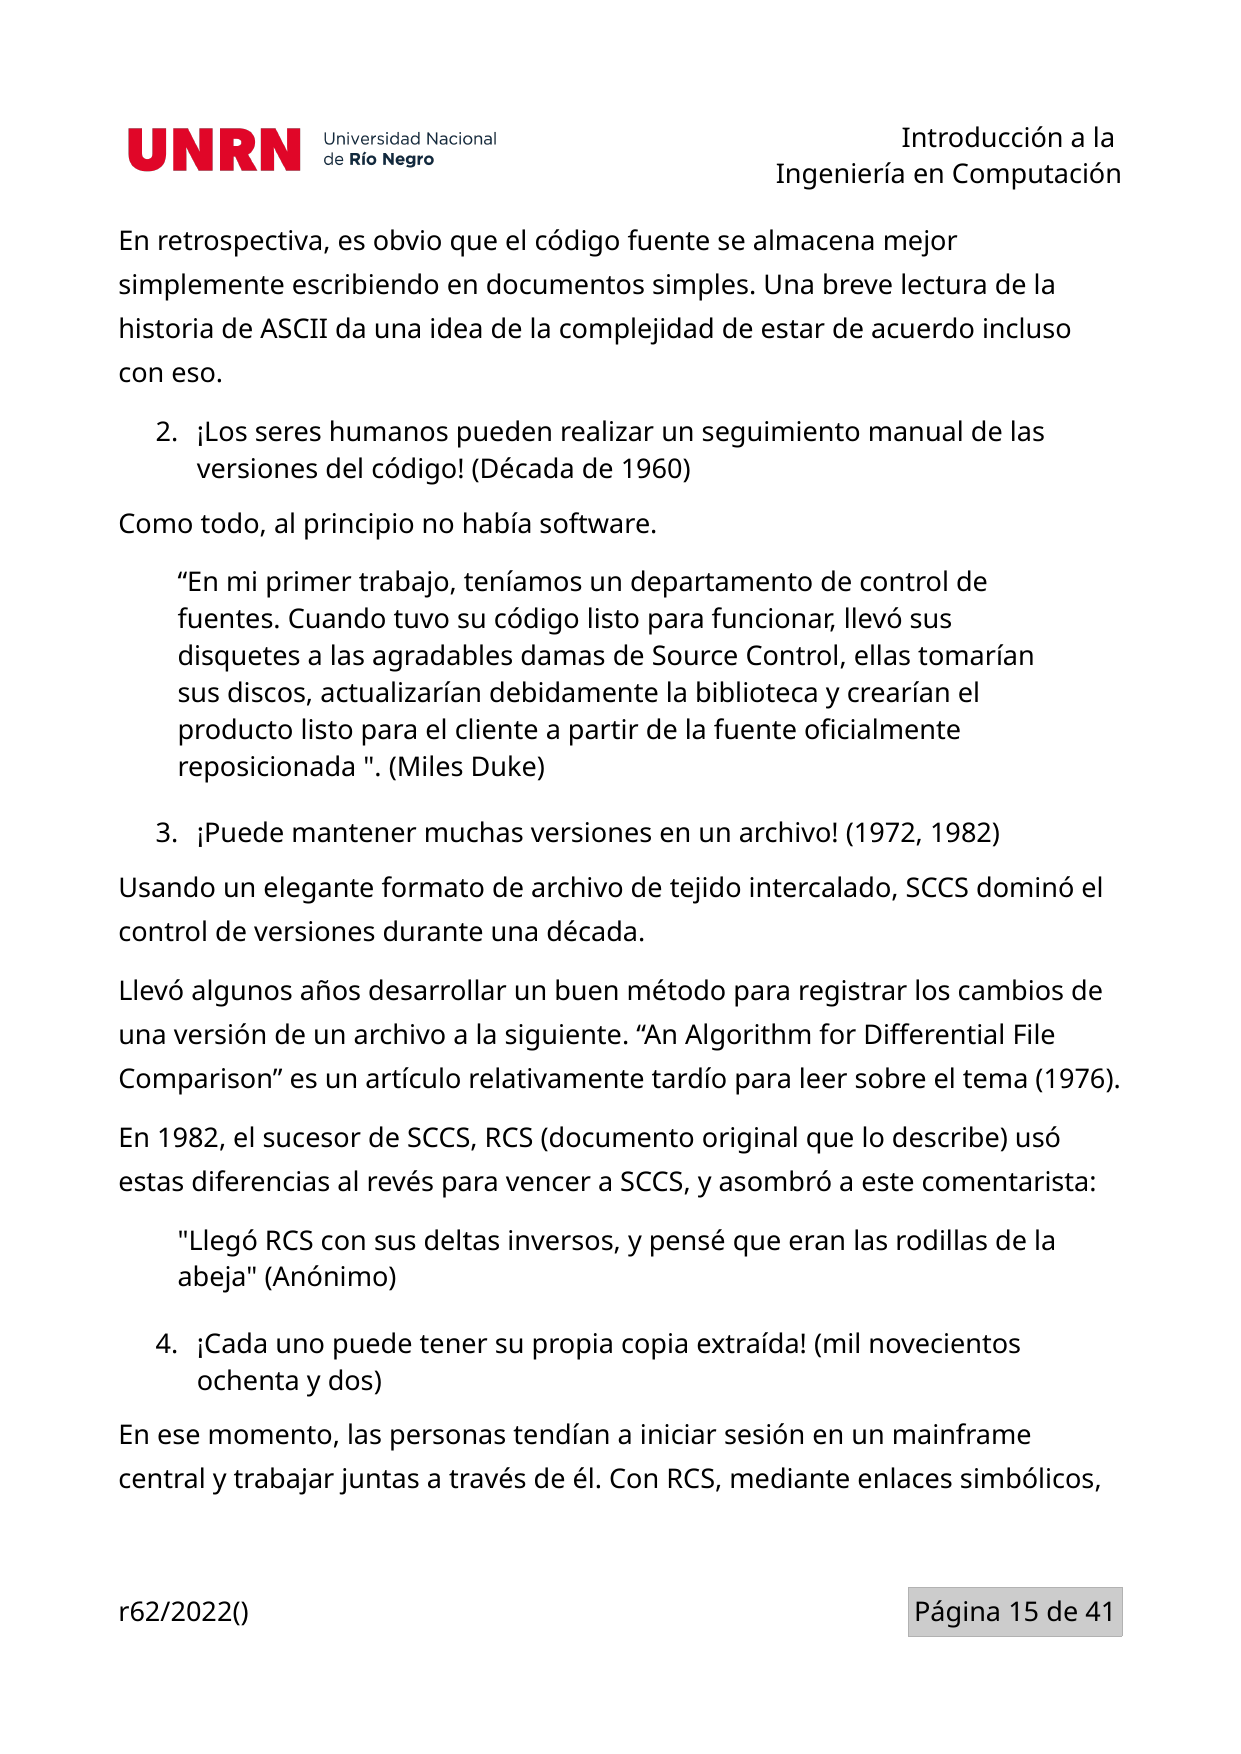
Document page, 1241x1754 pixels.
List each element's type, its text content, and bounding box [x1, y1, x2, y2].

text En 1982, el sucesor de SCCS, RCS (documento original que lo describe) usó estas diferencias al revés para vencer a SCCS, y asombró a este comentarista: [118, 1118, 1122, 1199]
text Llevó algunos años desarrollar un buen método para registrar los cambios de una versión de un archivo a la siguiente. “An Algorithm for Differential File Comparison” es un artículo relativamente tardío para leer sobre el tema (1976). [118, 971, 1122, 1096]
list ¡Puede mantener muchas versiones en un archivo! (1972, 1982) [155, 813, 1122, 850]
text Como todo, al principio no había software. [118, 504, 1122, 541]
list ¡Los seres humanos pueden realizar un seguimiento manual de las versiones del código! (Década de 1960) [155, 413, 1122, 486]
list ¡Cada uno puede tener su propia copia extraída! (mil novecientos ochenta y dos) [155, 1324, 1122, 1398]
text En ese momento, las personas tendían a iniciar sesión en un mainframe central y trabajar juntas a través de él. Con RCS, mediante enlaces simbólicos, [118, 1416, 1122, 1497]
text “En mi primer trabajo, teníamos un departamento de control de fuentes. Cuando tuvo su código listo para funcionar, llevó sus disquetes a las agradables damas de Source Control, ellas tomarían sus discos, actualizarían debidamente la biblioteca y crearían el producto listo para el cliente a partir de la fuente oficialmente reposicionada ". (Miles Duke) [177, 563, 1063, 784]
text "Llegó RCS con sus deltas inversos, y pensé que eran las rodillas de la abeja" (Anónimo) [177, 1221, 1063, 1295]
text Usando un elegante formato de archivo de tejido intercalado, SCCS dominó el control de versiones durante una década. [118, 868, 1122, 949]
picture [118, 118, 505, 180]
text En retrospectiva, es obvio que el código fuente se almacena mejor simplemente escribiendo en documentos simples. Una breve lectura de la historia de ASCII da una idea de la complejidad de estar de acuerdo incluso con eso. [118, 221, 1122, 391]
